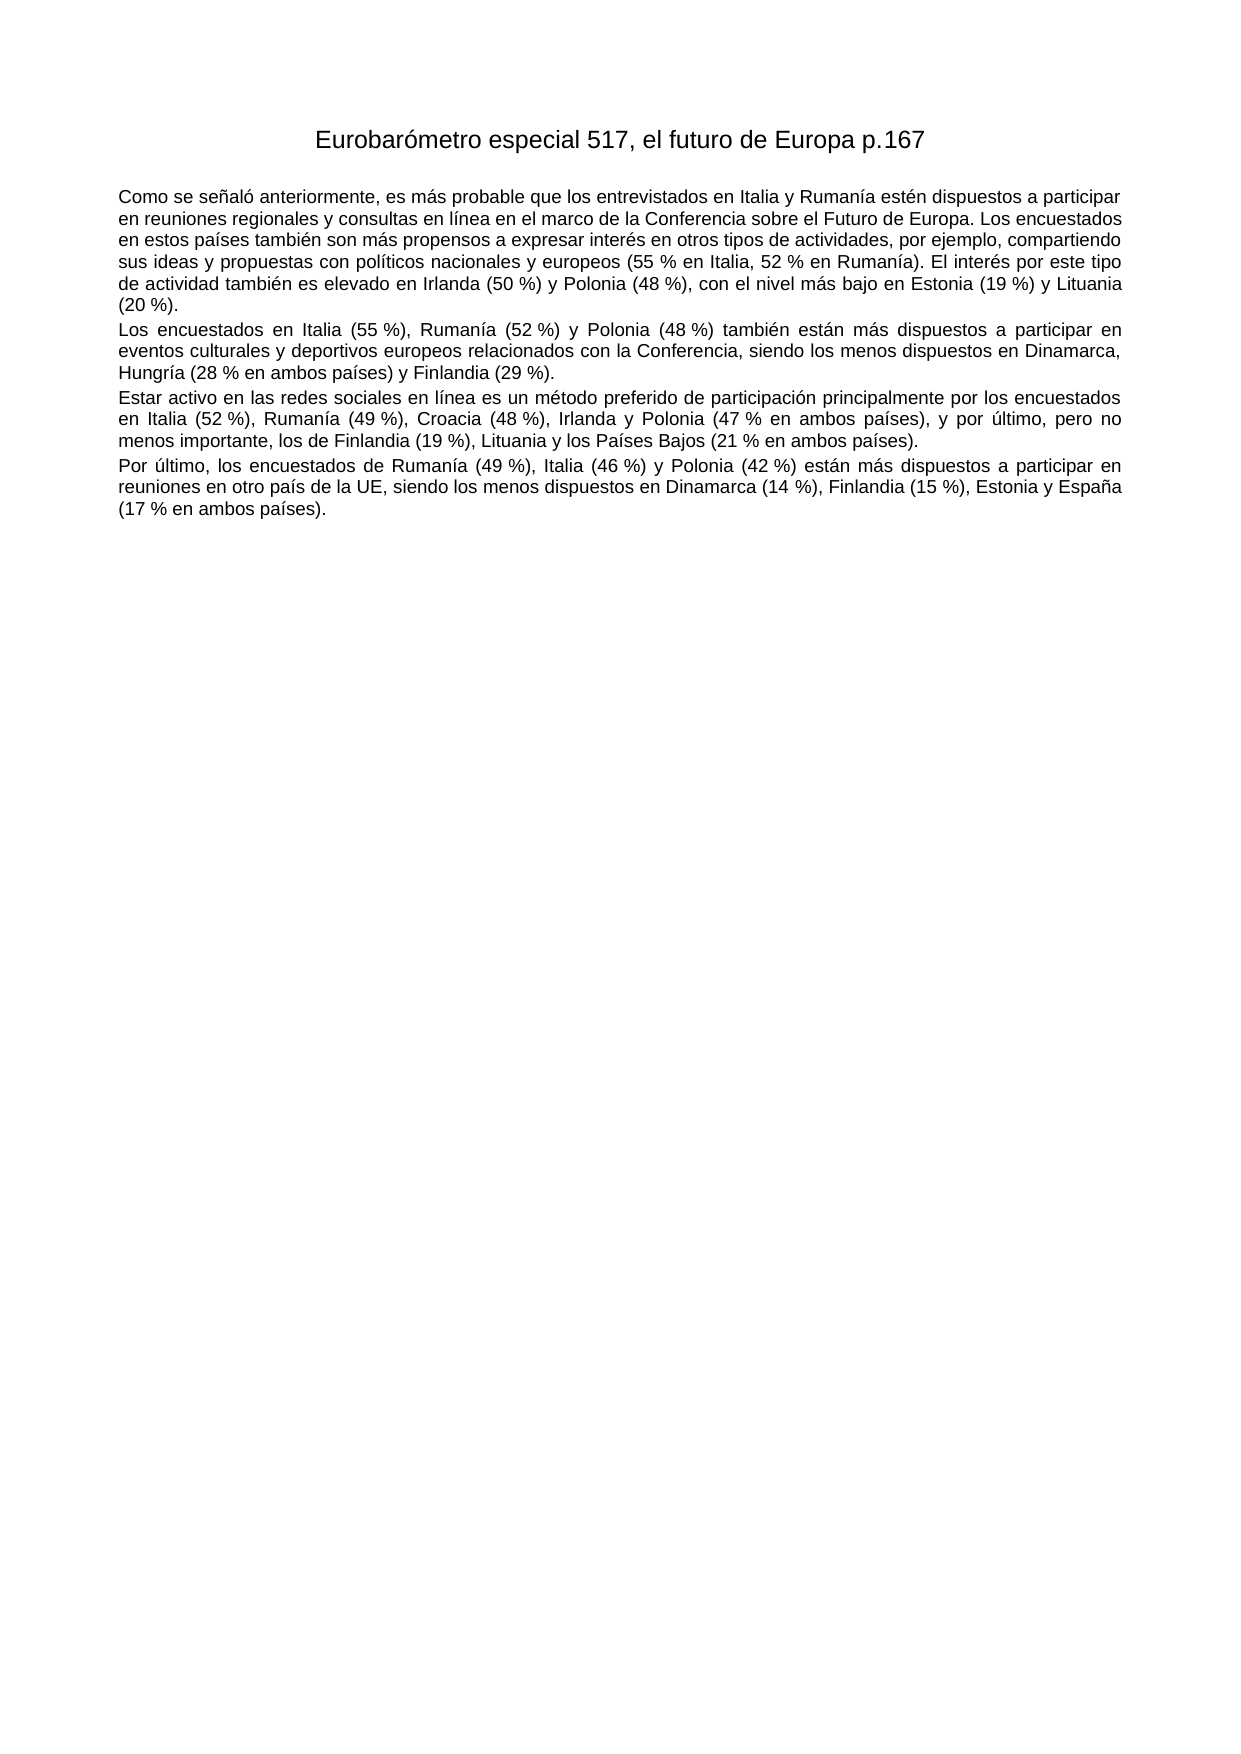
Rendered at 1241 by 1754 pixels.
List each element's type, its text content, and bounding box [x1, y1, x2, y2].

text Por último, los encuestados de Rumanía (49 %), Italia (46 %) y Polonia (42 %) están más dispuestos a participar en reuniones en otro país de la UE, siendo los menos dispuestos en Dinamarca (14 %), Finlandia (15 %), Estonia y España (17 % en ambos países). [118, 454, 1122, 519]
text Como se señaló anteriormente, es más probable que los entrevistados en Italia y Rumanía estén dispuestos a participar en reuniones regionales y consultas en línea en el marco de la Conferencia sobre el Futuro de Europa. Los encuestados en estos países también son más propensos a expresar interés en otros tipos de actividades, por ejemplo, compartiendo sus ideas y propuestas con políticos nacionales y europeos (55 % en Italia, 52 % en Rumanía). El interés por este tipo de actividad también es elevado en Irlanda (50 %) y Polonia (48 %), con el nivel más bajo en Estonia (19 %) y Lituania (20 %). [118, 186, 1122, 315]
text Estar activo en las redes sociales en línea es un método preferido de participación principalmente por los encuestados en Italia (52 %), Rumanía (49 %), Croacia (48 %), Irlanda y Polonia (47 % en ambos países), y por último, pero no menos importante, los de Finlandia (19 %), Lituania y los Países Bajos (21 % en ambos países). [118, 387, 1122, 451]
text Los encuestados en Italia (55 %), Rumanía (52 %) y Polonia (48 %) también están más dispuestos a participar en eventos culturales y deportivos europeos relacionados con la Conferencia, siendo los menos dispuestos en Dinamarca, Hungría (28 % en ambos países) y Finlandia (29 %). [118, 319, 1122, 383]
